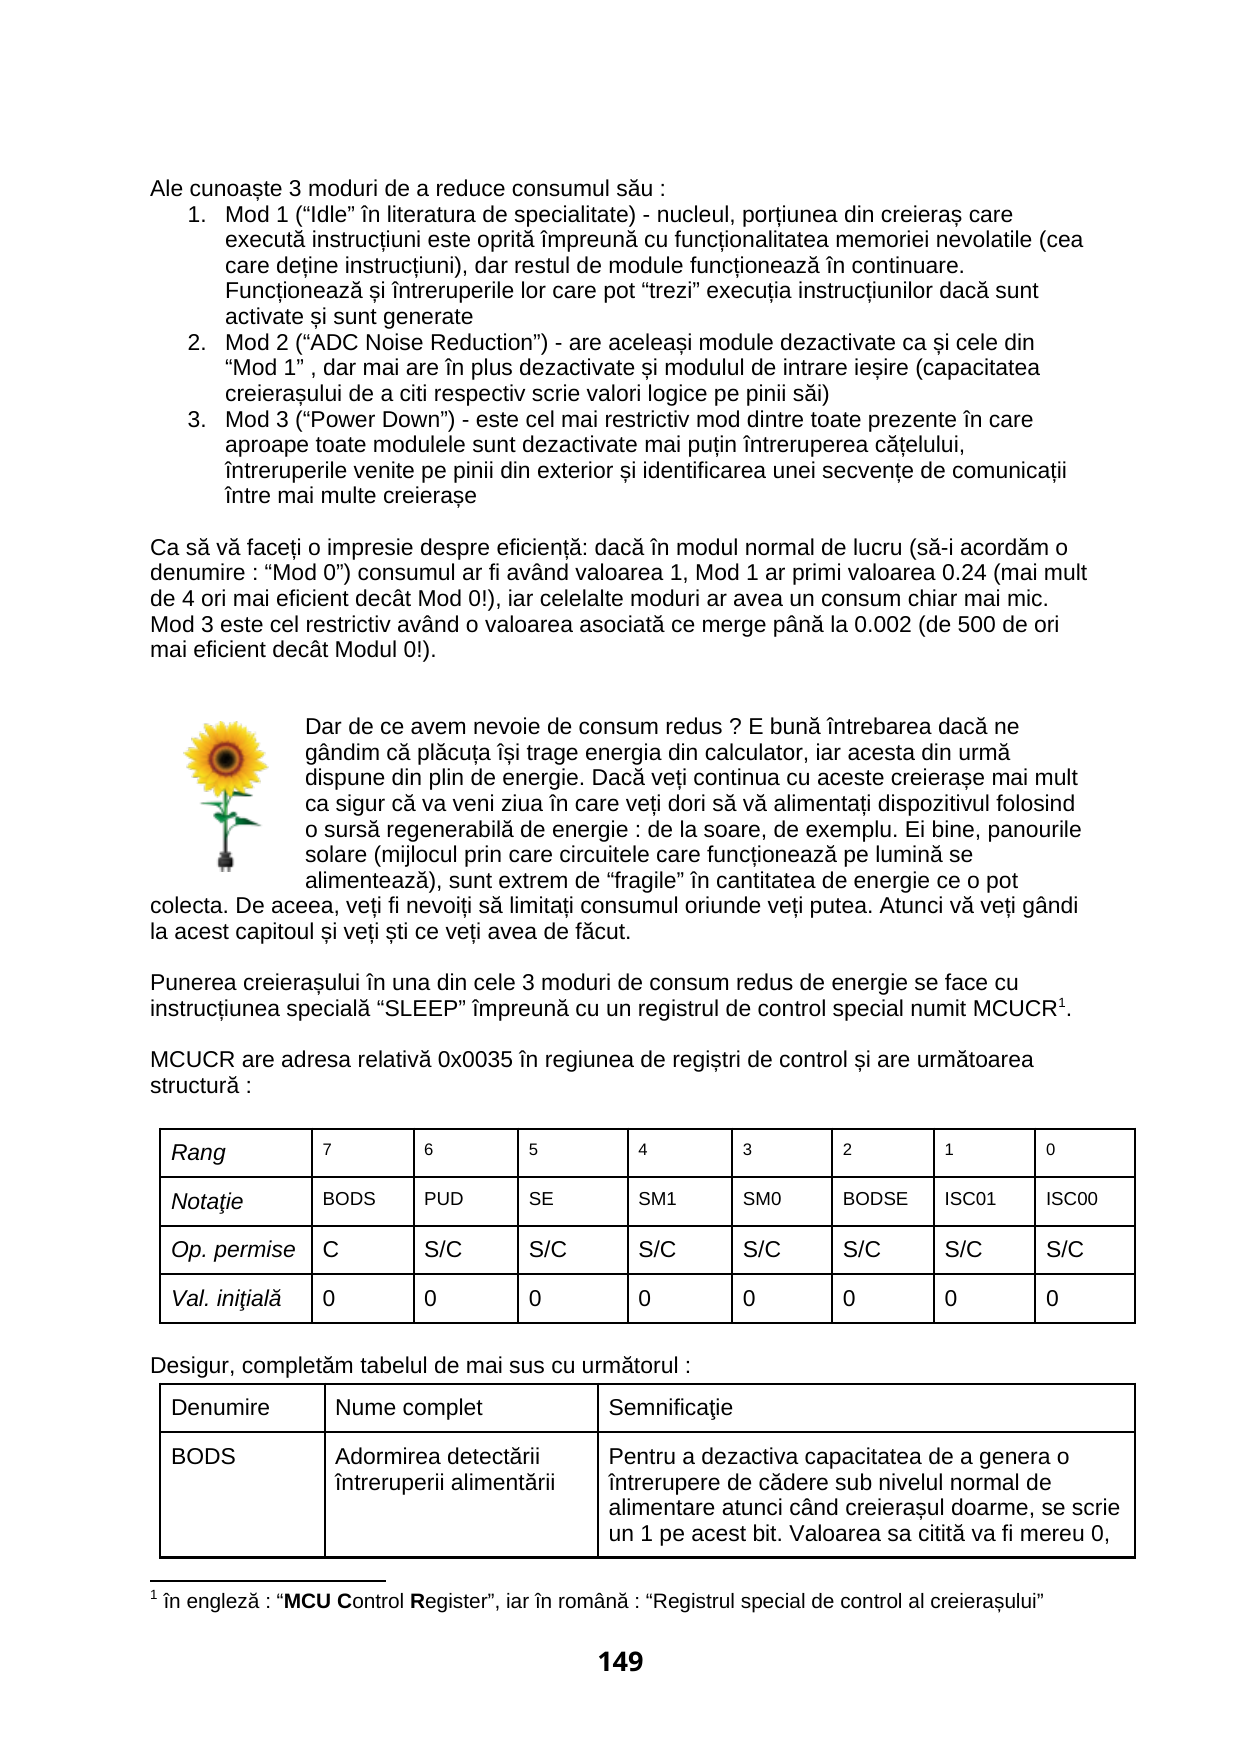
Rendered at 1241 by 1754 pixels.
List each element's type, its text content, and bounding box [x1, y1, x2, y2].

text Dar de ce avem nevoie de consum redus ? E bună întrebarea dacă ne gândim că plăcuța își trage energia din calculator, iar acesta din urmă dispune din plin de energie. Dacă veți continua cu aceste creierașe mai mult ca sigur că va veni ziua în care veți dori să vă alimentați dispozitivul folosind o sursă regenerabilă de energie : de la soare, de exemplu. Ei bine, panourile solare (mijlocul prin care circuitele care funcționează pe lumină se alimentează), sunt extrem de “fragile” în cantitatea de energie ce o pot colecta. De aceea, veți fi nevoiți să limitați consumul oriunde veți putea. Atunci vă veți gândi la acest capitoul și veți ști ce veți avea de făcut. [150, 714, 1091, 944]
table_cell Val. iniţială [161, 1275, 311, 1322]
text MCUCR are adresa relativă 0x0035 în regiunea de regiștri de control și are următoarea structură : [150, 1047, 1091, 1098]
table_cell Adormirea detectării întreruperii alimentării [326, 1433, 597, 1556]
text în engleză : “MCU Control Register”, iar în română : “Registrul special de control al creierașului” [150, 1587, 1091, 1613]
table_cell S/C [519, 1227, 627, 1273]
table_header 5 [519, 1130, 627, 1176]
text Ale cunoaște 3 moduri de a reduce consumul său : [150, 176, 1091, 201]
table_header 4 [629, 1130, 731, 1176]
table_cell BODS [313, 1178, 413, 1224]
table_header Rang [161, 1130, 311, 1176]
table_cell C [313, 1227, 413, 1273]
table_cell 0 [1036, 1275, 1134, 1322]
table_cell Pentru a dezactiva capacitatea de a genera o întrerupere de cădere sub nivelul normal de alimentare atunci când creierașul doarme, se scrie un 1 pe acest bit. Valoarea sa citită va fi mereu 0, [599, 1433, 1134, 1556]
table_header 0 [1036, 1130, 1134, 1176]
table_header 7 [313, 1130, 413, 1176]
table_cell BODSE [833, 1178, 933, 1224]
table_cell S/C [1036, 1227, 1134, 1273]
table_cell 0 [313, 1275, 413, 1322]
table_cell SM1 [629, 1178, 731, 1224]
picture [154, 721, 305, 872]
table_cell ISC01 [935, 1178, 1034, 1224]
table_header 6 [415, 1130, 517, 1176]
table_header 3 [733, 1130, 831, 1176]
table_cell 0 [629, 1275, 731, 1322]
table_cell ISC00 [1036, 1178, 1134, 1224]
table_header 2 [833, 1130, 933, 1176]
table_header 1 [935, 1130, 1034, 1176]
text Ca să vă faceți o impresie despre eficiență: dacă în modul normal de lucru (să-i acordăm o denumire : “Mod 0”) consumul ar fi având valoarea 1, Mod 1 ar primi valoarea 0.24 (mai mult de 4 ori mai eficient decât Mod 0!), iar celelalte moduri ar avea un consum chiar mai mic. Mod 3 este cel restrictiv având o valoarea asociată ce merge până la 0.002 (de 500 de ori mai eficient decât Modul 0!). [150, 534, 1091, 662]
table_cell Op. permise [161, 1227, 311, 1273]
table_cell S/C [935, 1227, 1034, 1273]
table_cell 0 [519, 1275, 627, 1322]
list Mod 1 (“Idle” în literatura de specialitate) - nucleul, porțiunea din creieraș care execută instrucțiuni este oprită împreună cu funcționalitatea memoriei nevolatile (cea care deține instrucțiuni), dar restul de module funcționează în continuare. Funcționează și întreruperile lor care pot “trezi” execuția instrucțiunilor dacă sunt activate și sunt generate [187, 201, 1091, 329]
table_cell 0 [833, 1275, 933, 1322]
table_cell S/C [833, 1227, 933, 1273]
table_cell S/C [629, 1227, 731, 1273]
table_cell S/C [733, 1227, 831, 1273]
table_cell 0 [415, 1275, 517, 1322]
table_cell 0 [935, 1275, 1034, 1322]
table_cell BODS [161, 1433, 324, 1556]
list Mod 2 (“ADC Noise Reduction”) - are aceleași module dezactivate ca și cele din “Mod 1” , dar mai are în plus dezactivate și modulul de intrare ieșire (capacitatea creierașului de a citi respectiv scrie valori logice pe pinii săi) [187, 329, 1091, 406]
list Mod 3 (“Power Down”) - este cel mai restrictiv mod dintre toate prezente în care aproape toate modulele sunt dezactivate mai puțin întreruperea cățelului, întreruperile venite pe pinii din exterior și identificarea unei secvențe de comunicații între mai multe creierașe [187, 406, 1091, 509]
table_header Denumire [161, 1385, 324, 1431]
text Punerea creierașului în una din cele 3 moduri de consum redus de energie se face cu instrucțiunea specială “SLEEP” împreună cu un registrul de control special numit MCUCR. [150, 970, 1091, 1021]
table_cell PUD [415, 1178, 517, 1224]
table_cell SM0 [733, 1178, 831, 1224]
table_header Nume complet [326, 1385, 597, 1431]
table_cell S/C [415, 1227, 517, 1273]
text Desigur, completăm tabelul de mai sus cu următorul : [150, 1353, 1091, 1379]
table_header Semnificaţie [599, 1385, 1134, 1431]
table_cell SE [519, 1178, 627, 1224]
table_cell 0 [733, 1275, 831, 1322]
table_cell Notaţie [161, 1178, 311, 1224]
